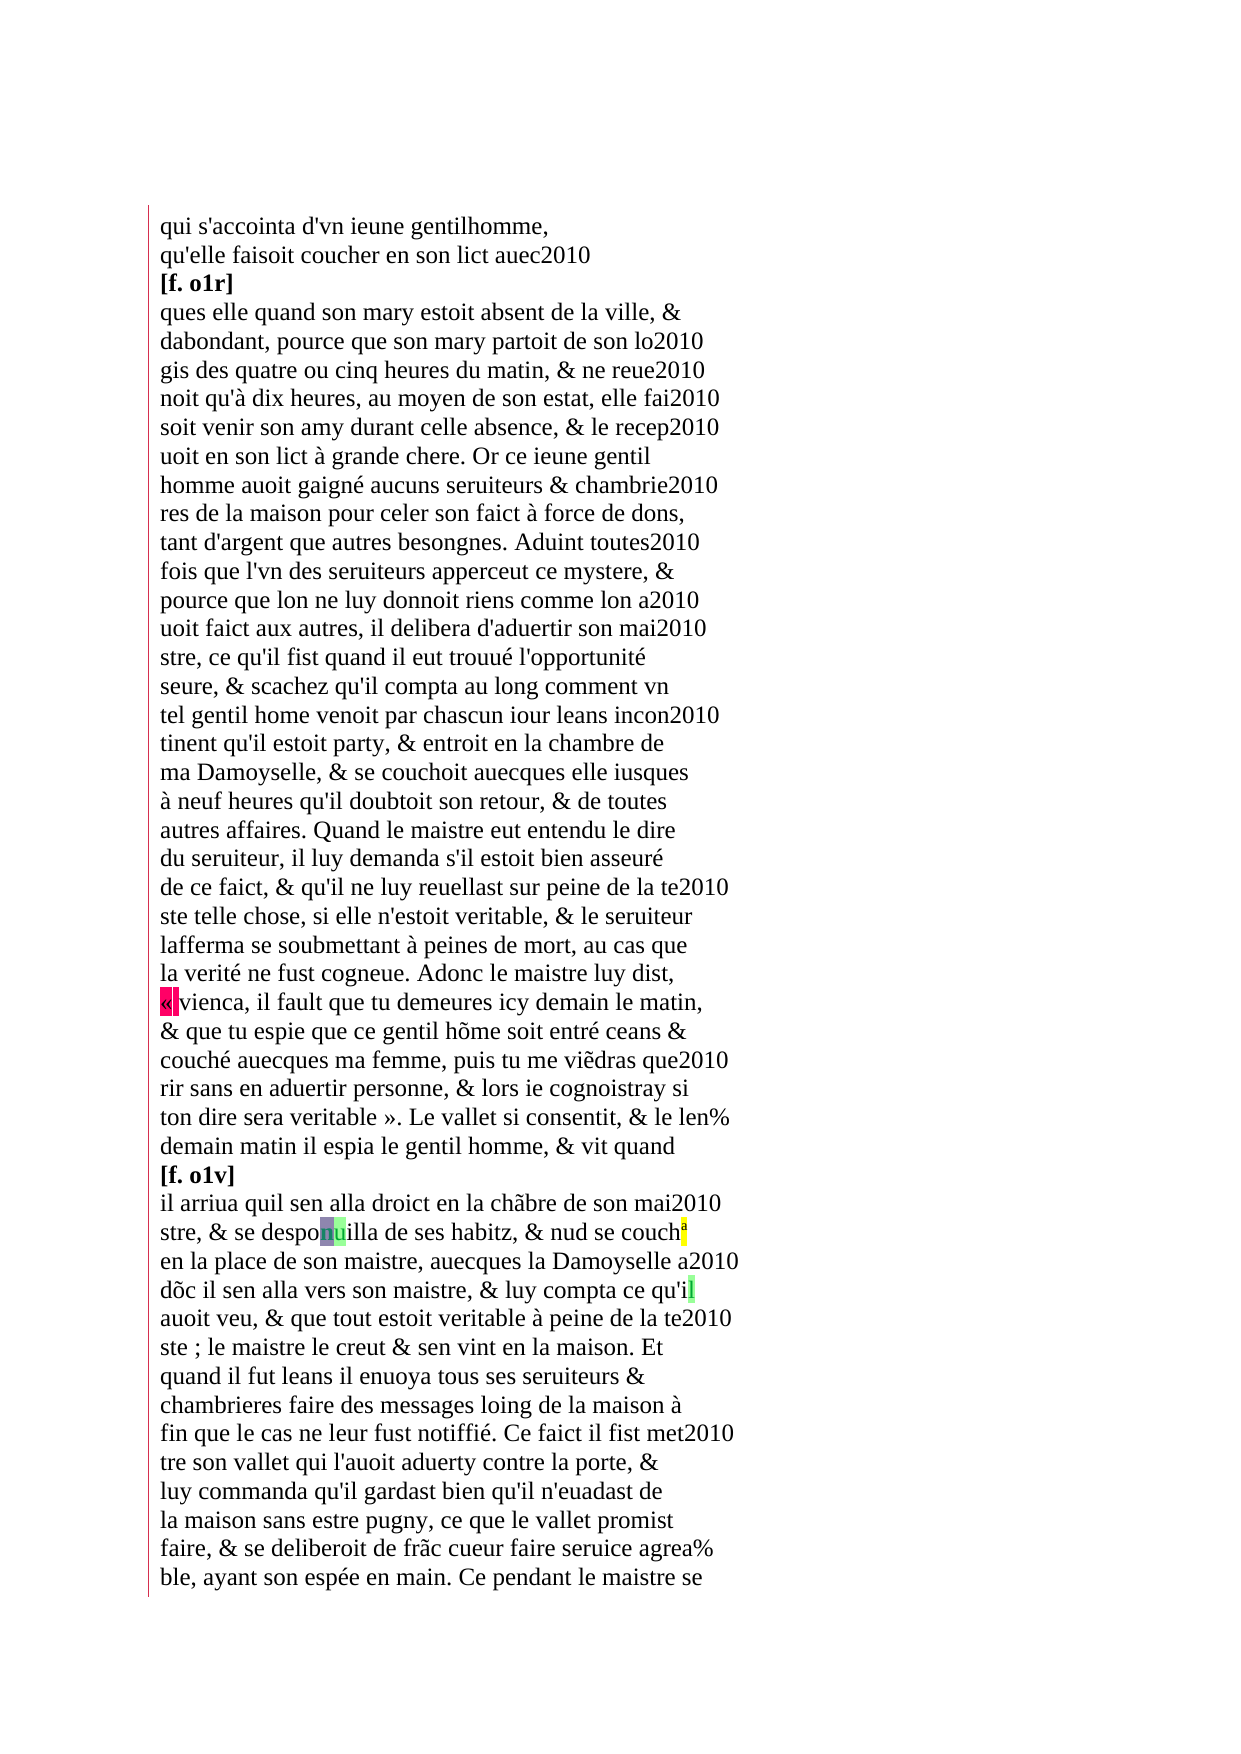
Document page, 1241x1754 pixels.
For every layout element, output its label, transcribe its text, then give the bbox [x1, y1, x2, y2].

text qui s'accointa d'vn ieune gentilhomme, qu'elle faisoit coucher en son lict auec2010 [f. o1r] ques elle quand son mary estoit absent de la ville, & dabondant, pource que son mary partoit de son lo2010 gis des quatre ou cinq heures du matin, & ne reue2010 noit qu'à dix heures, au moyen de son estat, elle fai2010 soit venir son amy durant celle absence, & le recep2010 uoit en son lict à grande chere. Or ce ieune gentil homme auoit gaigné aucuns seruiteurs & chambrie2010 res de la maison pour celer son faict à force de dons, tant d'argent que autres besongnes. Aduint toutes2010 fois que l'vn des seruiteurs apperceut ce mystere, & pource que lon ne luy donnoit riens comme lon a2010 uoit faict aux autres, il delibera d'aduertir son mai2010 stre, ce qu'il fist quand il eut trouué l'opportunité seure, & scachez qu'il compta au long comment vn tel gentil home venoit par chascun iour leans incon2010 tinent qu'il estoit party, & entroit en la chambre de ma Damoyselle, & se couchoit auecques elle iusques à neuf heures qu'il doubtoit son retour, & de toutes autres affaires. Quand le maistre eut entendu le dire du seruiteur, il luy demanda s'il estoit bien asseuré de ce faict, & qu'il ne luy reuellast sur peine de la te2010 ste telle chose, si elle n'estoit veritable, & le seruiteur lafferma se soubmettant à peines de mort, au cas que la verité ne fust cogneue. Adonc le maistre luy dist, « vienca, il fault que tu demeures icy demain le matin, & que tu espie que ce gentil hõme soit entré ceans & couché auecques ma femme, puis tu me viẽdras que2010 rir sans en aduertir personne, & lors ie cognoistray si ton dire sera veritable ». Le vallet si consentit, & le len% demain matin il espia le gentil homme, & vit quand [f. o1v] il arriua quil sen alla droict en la chãbre de son mai2010 stre, & se desponuilla de ses habitz, & nud se coucha en la place de son maistre, auecques la Damoyselle a2010 dõc il sen alla vers son maistre, & luy compta ce qu'il auoit veu, & que tout estoit veritable à peine de la te2010 ste ; le maistre le creut & sen vint en la maison. Et quand il fut leans il enuoya tous ses seruiteurs & chambrieres faire des messages loing de la maison à fin que le cas ne leur fust notiffié. Ce faict il fist met2010 tre son vallet qui l'auoit aduerty contre la porte, & luy commanda qu'il gardast bien qu'il n'euadast de la maison sans estre pugny, ce que le vallet promist faire, & se deliberoit de frãc cueur faire seruice agrea% ble, ayant son espée en main. Ce pendant le maistre se [149, 205, 1093, 1597]
